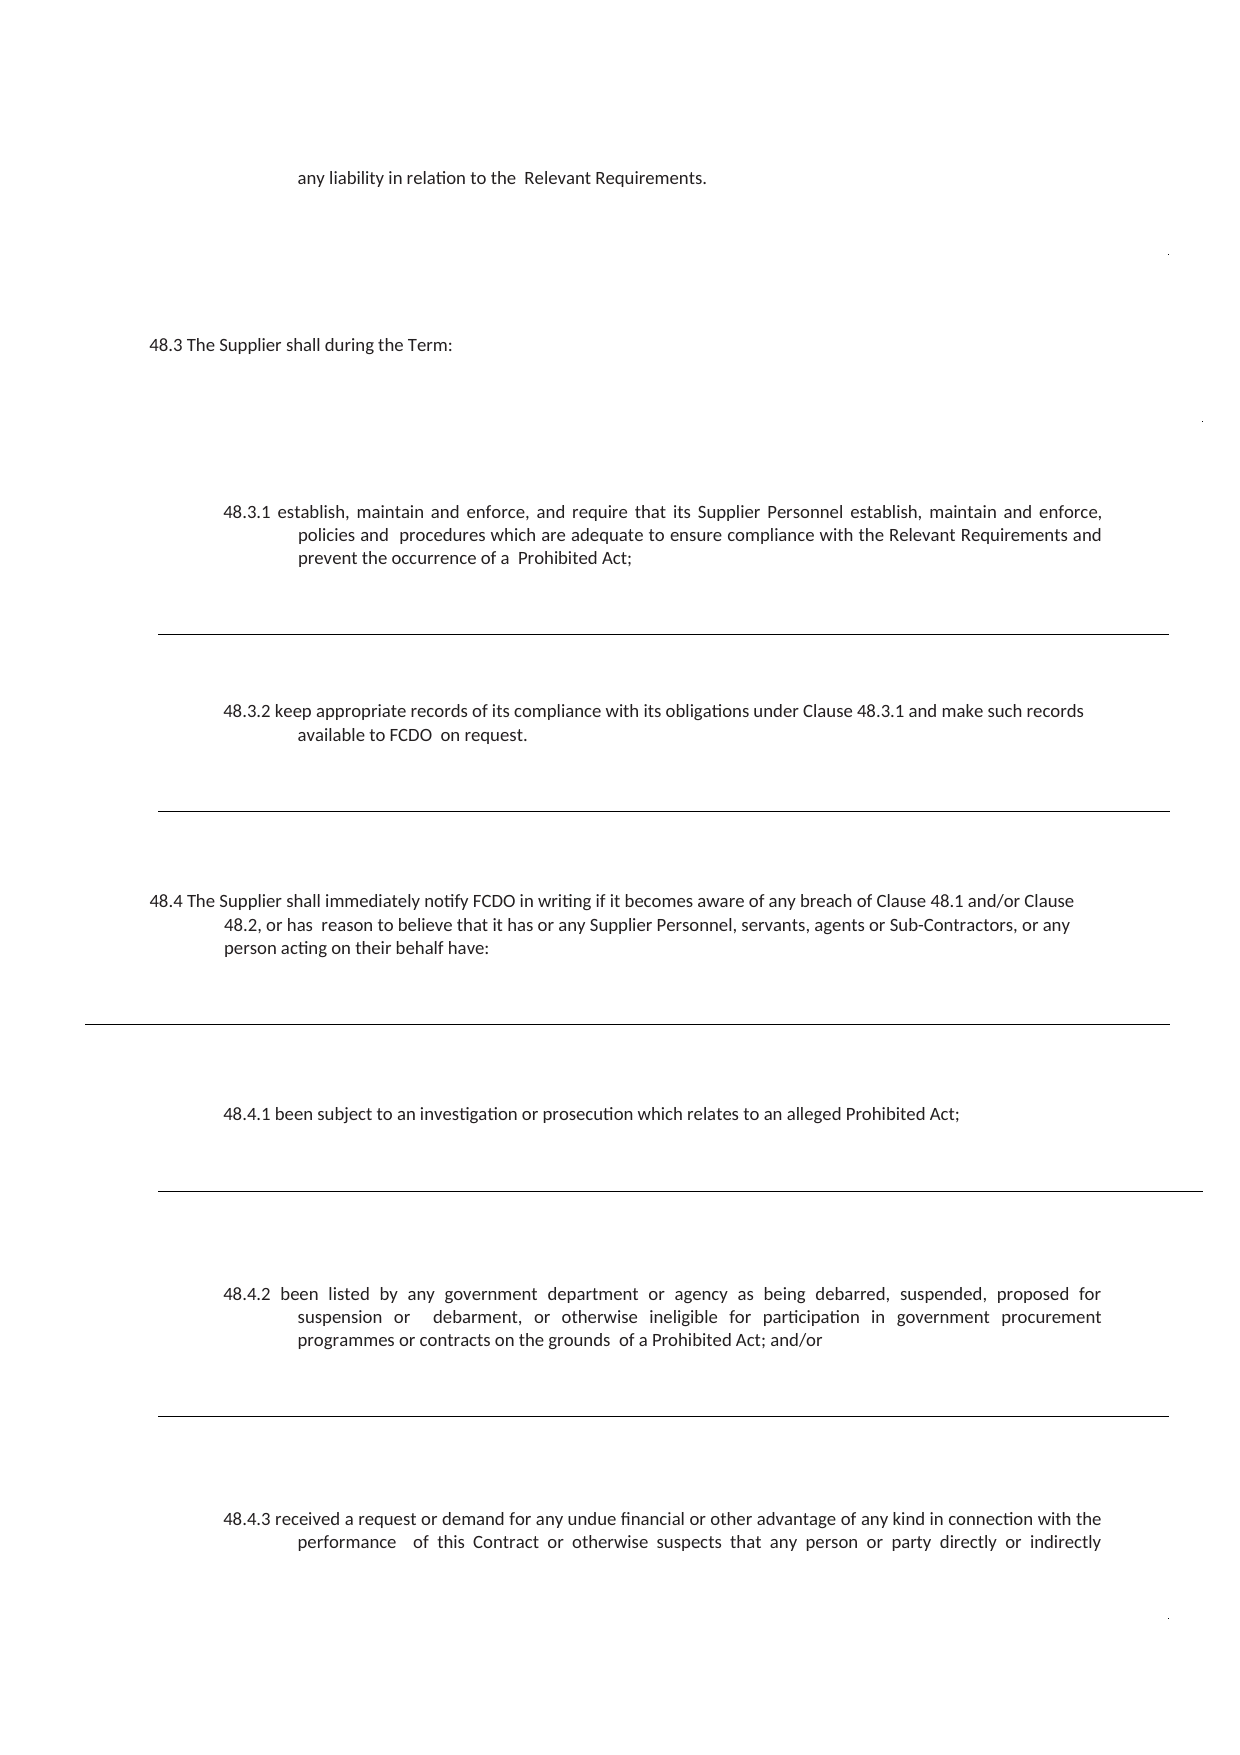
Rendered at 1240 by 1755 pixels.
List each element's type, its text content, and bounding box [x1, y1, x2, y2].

text 48.4.1 been subject to an investigation or prosecution which relates to an alleged Prohibited Act; [159, 1039, 1202, 1190]
text 48.4 The Supplier shall immediately notify FCDO in writing if it becomes aware of any breach of Clause 48.1 and/or Clause 48.2, or has reason to believe that it has or any Supplier Personnel, servants, agents or Sub-Contractors, or any person acting on their behalf have: [85, 826, 1169, 1023]
text 48.3 The Supplier shall during the Term: [85, 269, 1202, 421]
text 48.3.2 keep appropriate records of its compliance with its obligations under Clause 48.3.1 and make such records available to FCDO on request. [159, 636, 1169, 810]
text any liability in relation to the Relevant Requirements. [159, 103, 1168, 254]
text 48.4.3 received a request or demand for any undue financial or other advantage of any kind in connection with the performance of this Contract or otherwise suspects that any person or party directly or indirectly [159, 1443, 1168, 1618]
text 48.3.1 establish, maintain and enforce, and require that its Supplier Personnel establish, maintain and enforce, policies and procedures which are adequate to ensure compliance with the Relevant Requirements and prevent the occurrence of a Prohibited Act; [159, 436, 1168, 633]
text 48.4.2 been listed by any government department or agency as being debarred, suspended, proposed for suspension or debarment, or otherwise ineligible for participation in government procurement programmes or contracts on the grounds of a Prohibited Act; and/or [159, 1218, 1168, 1415]
